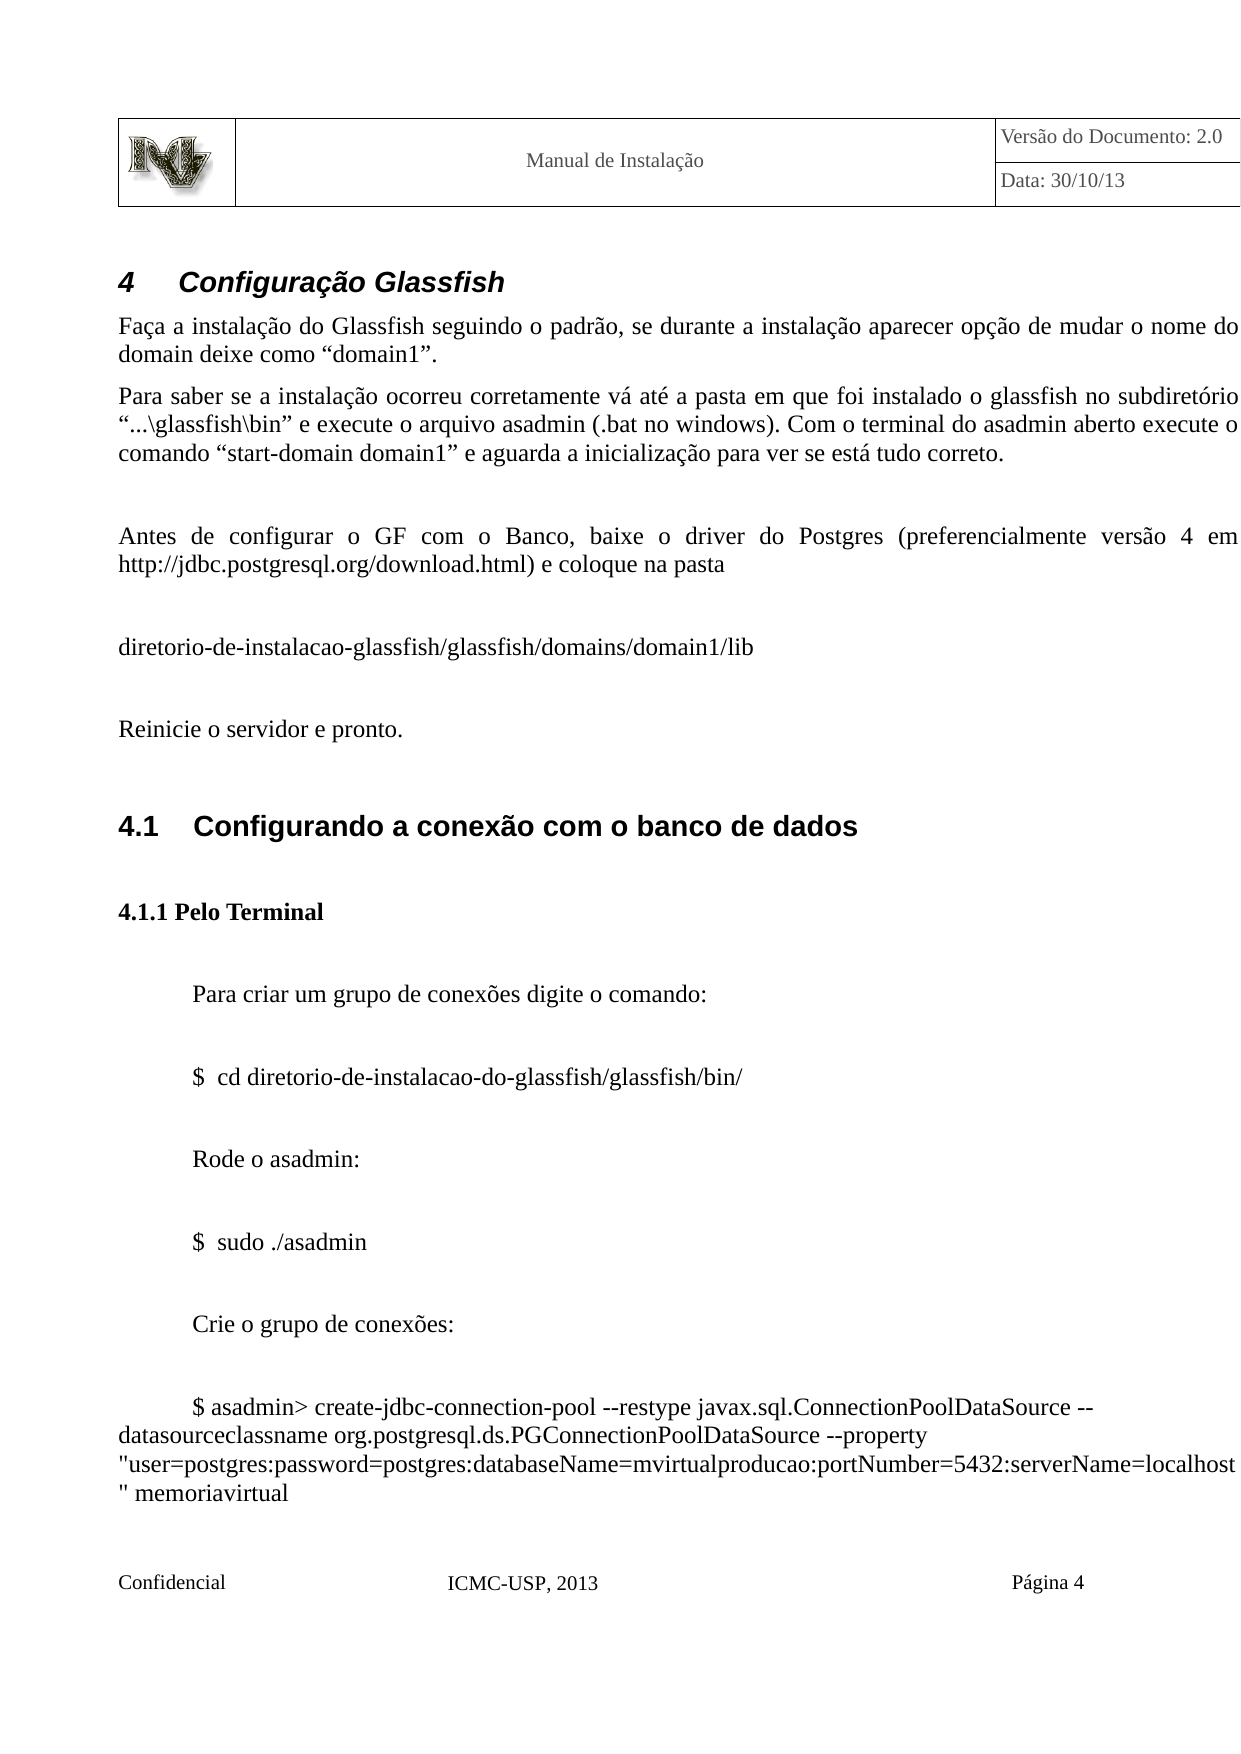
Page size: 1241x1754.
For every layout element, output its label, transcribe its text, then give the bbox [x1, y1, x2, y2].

text 4.1.1 Pelo Terminal [118, 897, 1240, 926]
text diretorio-de-instalacao-glassfish/glassfish/domains/domain1/lib [118, 632, 1240, 661]
text Para saber se a instalação ocorreu corretamente vá até a pasta em que foi instalado o glassfish no subdiretório “...\glassfish\bin” e execute o arquivo asadmin (.bat no windows). Com o terminal do asadmin aberto execute o comando “start-domain domain1” e aguarda a inicialização para ver se está tudo correto. [118, 381, 1240, 467]
text Faça a instalação do Glassfish seguindo o padrão, se durante a instalação aparecer opção de mudar o nome do domain deixe como “domain1”. [118, 311, 1240, 368]
text $ cd diretorio-de-instalacao-do-glassfish/glassfish/bin/ [118, 1062, 1240, 1091]
subtitle Configurando a conexão com o banco de dados [118, 809, 1240, 843]
text Reinicie o servidor e pronto. [118, 714, 1240, 743]
text Crie o grupo de conexões: [118, 1309, 1240, 1338]
text Rode o asadmin: [118, 1144, 1240, 1173]
text $ sudo ./asadmin [118, 1227, 1240, 1256]
text Antes de configurar o GF com o Banco, baixe o driver do Postgres (preferencialmente versão 4 em http://jdbc.postgresql.org/download.html) e coloque na pasta [118, 521, 1240, 578]
text Para criar um grupo de conexões digite o comando: [118, 979, 1240, 1008]
subtitle Configuração Glassfish [118, 265, 1240, 298]
picture [123, 125, 214, 200]
text $ asadmin> create-jdbc-connection-pool --restype javax.sql.ConnectionPoolDataSource --datasourceclassname org.postgresql.ds.PGConnectionPoolDataSource --property "user=postgres:password=postgres:databaseName=mvirtualproducao:portNumber=5432:serverName=localhost" memoriavirtual [118, 1392, 1240, 1507]
